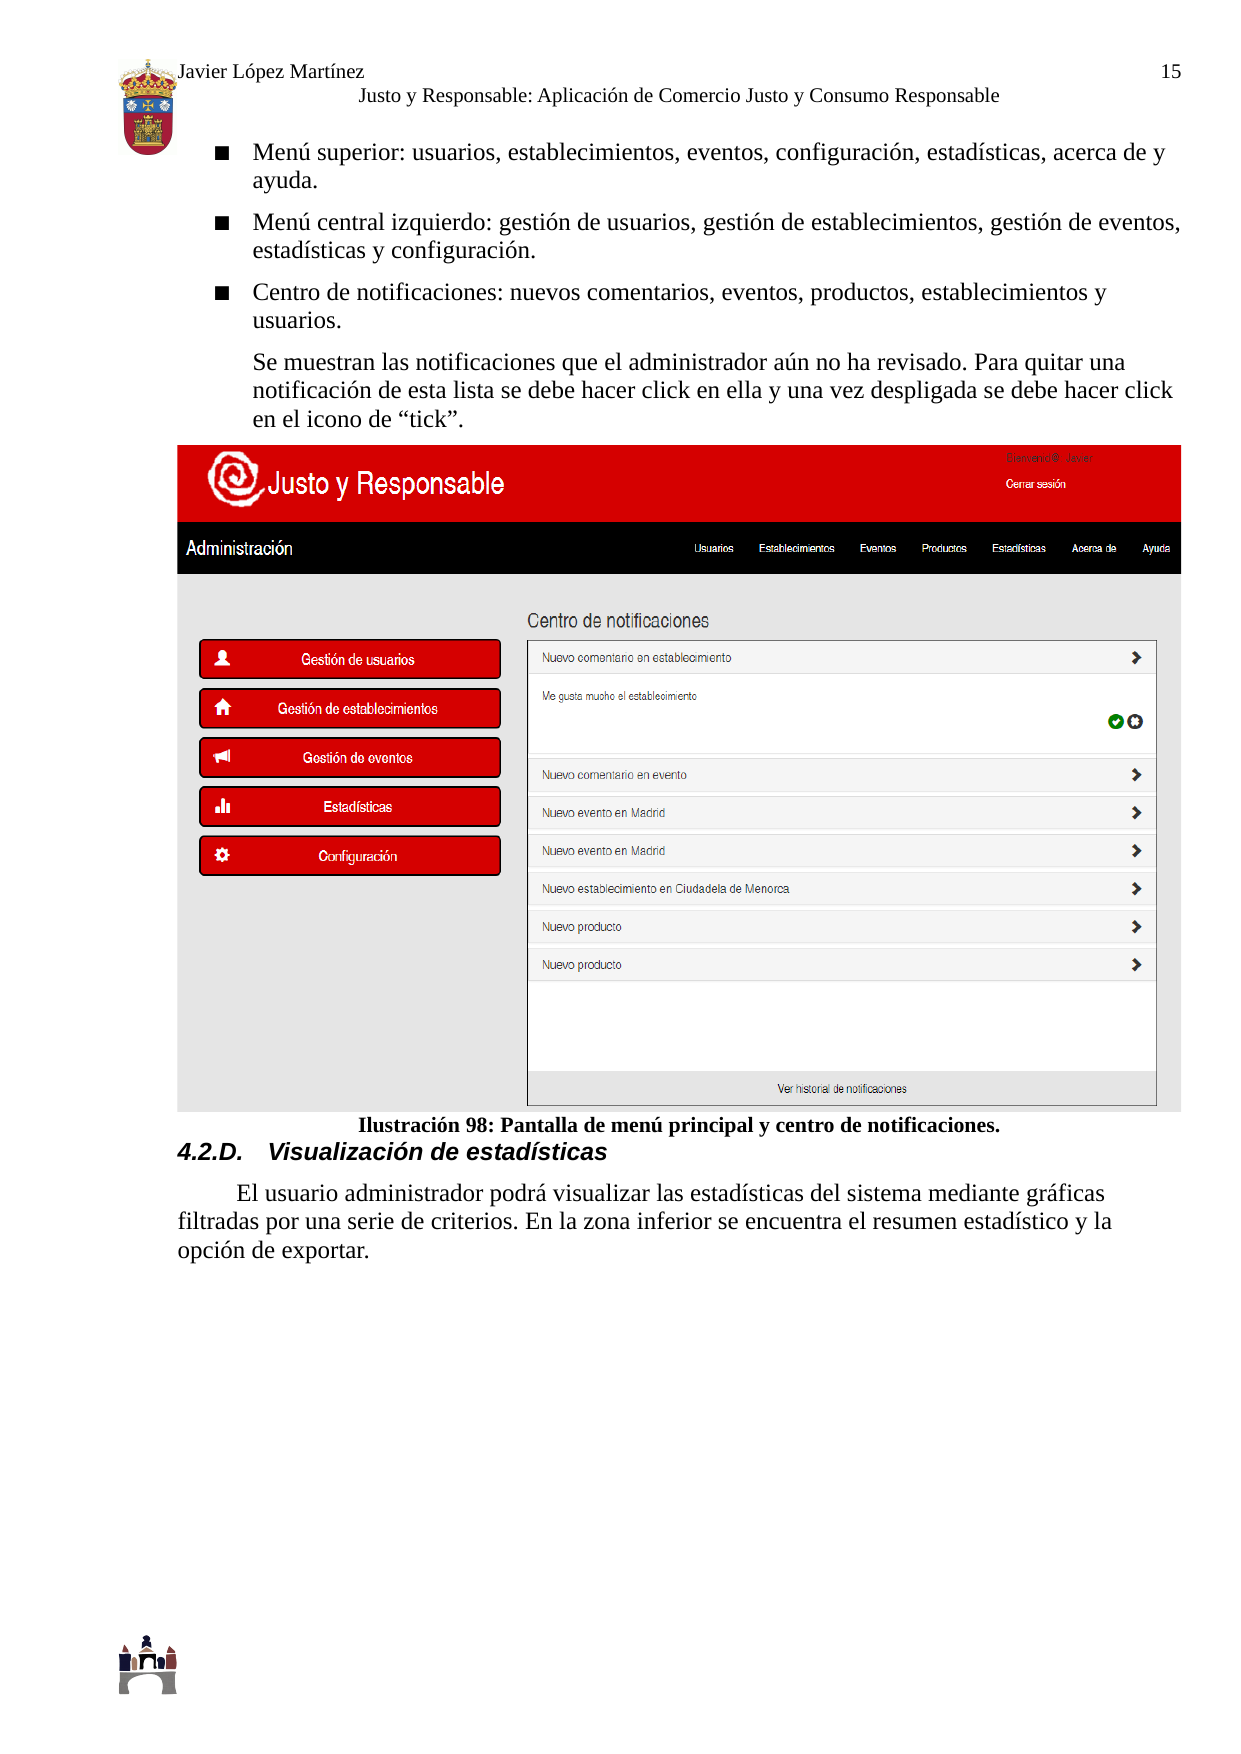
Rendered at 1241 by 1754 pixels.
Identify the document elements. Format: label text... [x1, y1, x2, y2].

picture [118, 59, 178, 155]
picture [177, 445, 1182, 1112]
text El usuario administrador podrá visualizar las estadísticas del sistema mediante gráficas filtradas por una serie de criterios. En la zona inferior se encuentra el resumen estadístico y la opción de exportar. [177, 1178, 1181, 1264]
text Ilustración 15: Pantalla de menú principal y centro de notificaciones. [177, 1112, 1181, 1137]
list Se muestran las notificaciones que el administrador aún no ha revisado. Para quitar una notificación de esta lista se debe hacer click en ella y una vez despligada se debe hacer click en el icono de “tick”. [215, 347, 1181, 433]
subtitle Visualización de estadísticas [177, 1137, 1181, 1166]
list Centro de notificaciones: nuevos comentarios, eventos, productos, establecimientos y usuarios. [215, 277, 1181, 334]
picture [118, 1634, 178, 1695]
list Menú superior: usuarios, establecimientos, eventos, configuración, estadísticas, acerca de y ayuda. [215, 137, 1181, 194]
list Menú central izquierdo: gestión de usuarios, gestión de establecimientos, gestión de eventos, estadísticas y configuración. [215, 207, 1181, 264]
